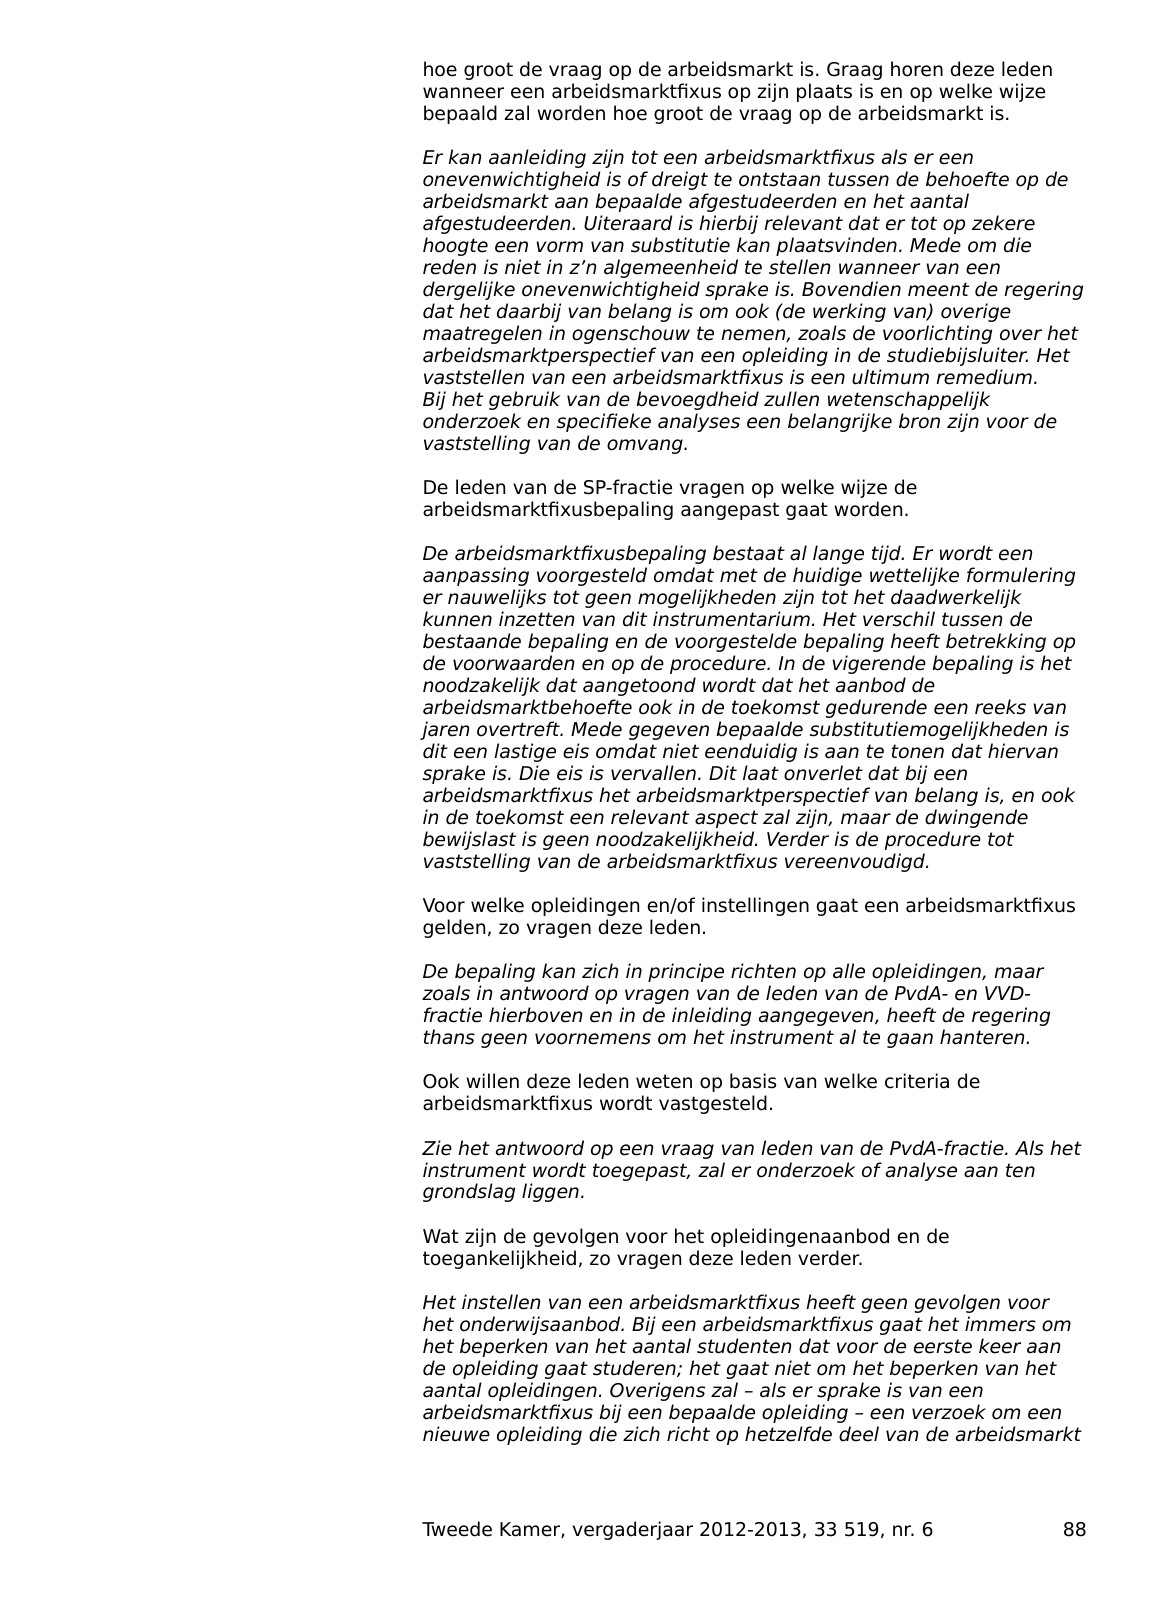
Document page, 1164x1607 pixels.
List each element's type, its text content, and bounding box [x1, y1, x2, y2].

text Wat zijn de gevolgen voor het opleidingenaanbod en de toegankelijkheid, zo vragen deze leden verder. [422, 1226, 1087, 1269]
text Voor welke opleidingen en/of instellingen gaat een arbeidsmarktfixus gelden, zo vragen deze leden. [422, 895, 1087, 939]
text Er kan aanleiding zijn tot een arbeidsmarktfixus als er een onevenwichtigheid is of dreigt te ontstaan tussen de behoefte op de arbeidsmarkt aan bepaalde afgestudeerden en het aantal afgestudeerden. Uiteraard is hierbij relevant dat er tot op zekere hoogte een vorm van substitutie kan plaatsvinden. Mede om die reden is niet in z’n algemeenheid te stellen wanneer van een dergelijke onevenwichtigheid sprake is. Bovendien meent de regering dat het daarbij van belang is om ook (de werking van) overige maatregelen in ogenschouw te nemen, zoals de voorlichting over het arbeidsmarktperspectief van een opleiding in de studiebijsluiter. Het vaststellen van een arbeidsmarktfixus is een ultimum remedium. [422, 147, 1087, 389]
text De arbeidsmarktfixusbepaling bestaat al lange tijd. Er wordt een aanpassing voorgesteld omdat met de huidige wettelijke formulering er nauwelijks tot geen mogelijkheden zijn tot het daadwerkelijk kunnen inzetten van dit instrumentarium. Het verschil tussen de bestaande bepaling en de voorgestelde bepaling heeft betrekking op de voorwaarden en op de procedure. In de vigerende bepaling is het noodzakelijk dat aangetoond wordt dat het aanbod de arbeidsmarktbehoefte ook in de toekomst gedurende een reeks van jaren overtreft. Mede gegeven bepaalde substitutiemogelijkheden is dit een lastige eis omdat niet eenduidig is aan te tonen dat hiervan sprake is. Die eis is vervallen. Dit laat onverlet dat bij een arbeidsmarktfixus het arbeidsmarktperspectief van belang is, en ook in de toekomst een relevant aspect zal zijn, maar de dwingende bewijslast is geen noodzakelijkheid. Verder is de procedure tot vaststelling van de arbeidsmarktfixus vereenvoudigd. [422, 543, 1087, 873]
text De bepaling kan zich in principe richten op alle opleidingen, maar zoals in antwoord op vragen van de leden van de PvdA- en VVD-fractie hierboven en in de inleiding aangegeven, heeft de regering thans geen voornemens om het instrument al te gaan hanteren. [422, 961, 1087, 1049]
text De leden van de SP-fractie vragen op welke wijze de arbeidsmarktfixusbepaling aangepast gaat worden. [422, 477, 1087, 521]
text Zie het antwoord op een vraag van leden van de PvdA-fractie. Als het instrument wordt toegepast, zal er onderzoek of analyse aan ten grondslag liggen. [422, 1137, 1087, 1203]
text Ook willen deze leden weten op basis van welke criteria de arbeidsmarktfixus wordt vastgesteld. [422, 1071, 1087, 1115]
text Het instellen van een arbeidsmarktfixus heeft geen gevolgen voor het onderwijsaanbod. Bij een arbeidsmarktfixus gaat het immers om het beperken van het aantal studenten dat voor de eerste keer aan de opleiding gaat studeren; het gaat niet om het beperken van het aantal opleidingen. Overigens zal – als er sprake is van een arbeidsmarktfixus bij een bepaalde opleiding – een verzoek om een nieuwe opleiding die zich richt op hetzelfde deel van de arbeidsmarkt [422, 1292, 1087, 1446]
text hoe groot de vraag op de arbeidsmarkt is. Graag horen deze leden wanneer een arbeidsmarktfixus op zijn plaats is en op welke wijze bepaald zal worden hoe groot de vraag op de arbeidsmarkt is. [422, 59, 1087, 125]
text Bij het gebruik van de bevoegdheid zullen wetenschappelijk onderzoek en specifieke analyses een belangrijke bron zijn voor de vaststelling van de omvang. [422, 389, 1087, 455]
